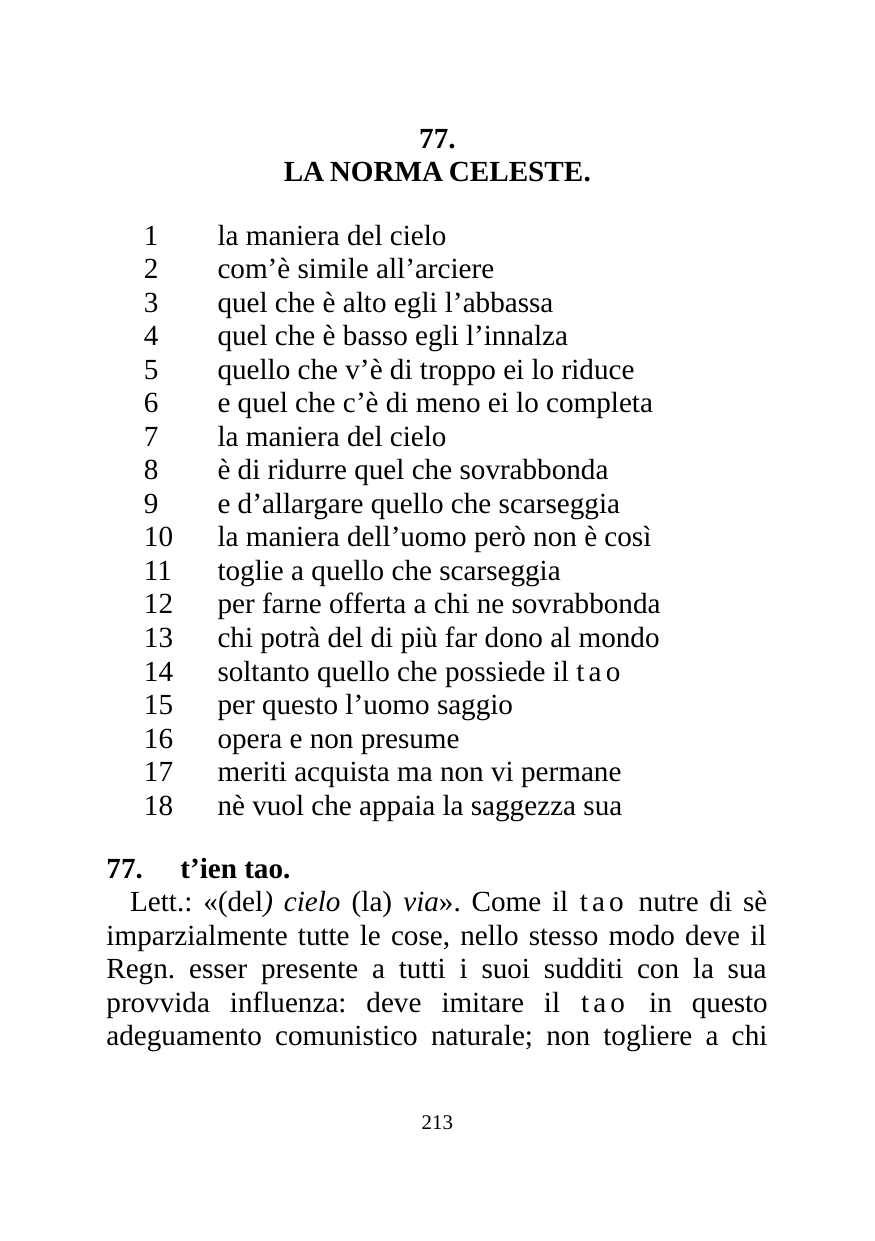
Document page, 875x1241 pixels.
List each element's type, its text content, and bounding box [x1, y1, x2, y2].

list la maniera dell’uomo però non è così [144, 519, 768, 553]
list quello che v’è di troppo ei lo riduce [144, 352, 768, 385]
list nè vuol che appaia la saggezza sua [144, 788, 768, 821]
text 77. t’ien tao. [106, 851, 768, 884]
list e quel che c’è di meno ei lo completa [144, 385, 768, 419]
list meriti acquista ma non vi permane [144, 754, 768, 788]
list la maniera del cielo [144, 419, 768, 452]
list com’è simile all’arciere [144, 251, 768, 285]
list quel che è alto egli l’abbassa [144, 285, 768, 318]
list e d’allargare quello che scarseggia [144, 486, 768, 519]
list chi potrà del di più far dono al mondo [144, 620, 768, 654]
text Lett.: «(del) cielo (la) via». Come il tao nutre di sè imparzialmente tutte le cose, nello stesso modo deve il Regn. esser presente a tutti i suoi sudditi con la sua provvida influenza: deve imitare il tao in questo adeguamento comunistico naturale; non togliere a chi [106, 884, 768, 1052]
subtitle 77. La norma celeste. [106, 121, 768, 188]
list quel che è basso egli l’innalza [144, 318, 768, 352]
list per questo l’uomo saggio [144, 687, 768, 721]
list opera e non presume [144, 721, 768, 754]
list è di ridurre quel che sovrabbonda [144, 452, 768, 486]
list per farne offerta a chi ne sovrabbonda [144, 587, 768, 620]
list toglie a quello che scarseggia [144, 553, 768, 587]
list la maniera del cielo [144, 218, 768, 251]
list soltanto quello che possiede il tao [144, 654, 768, 687]
